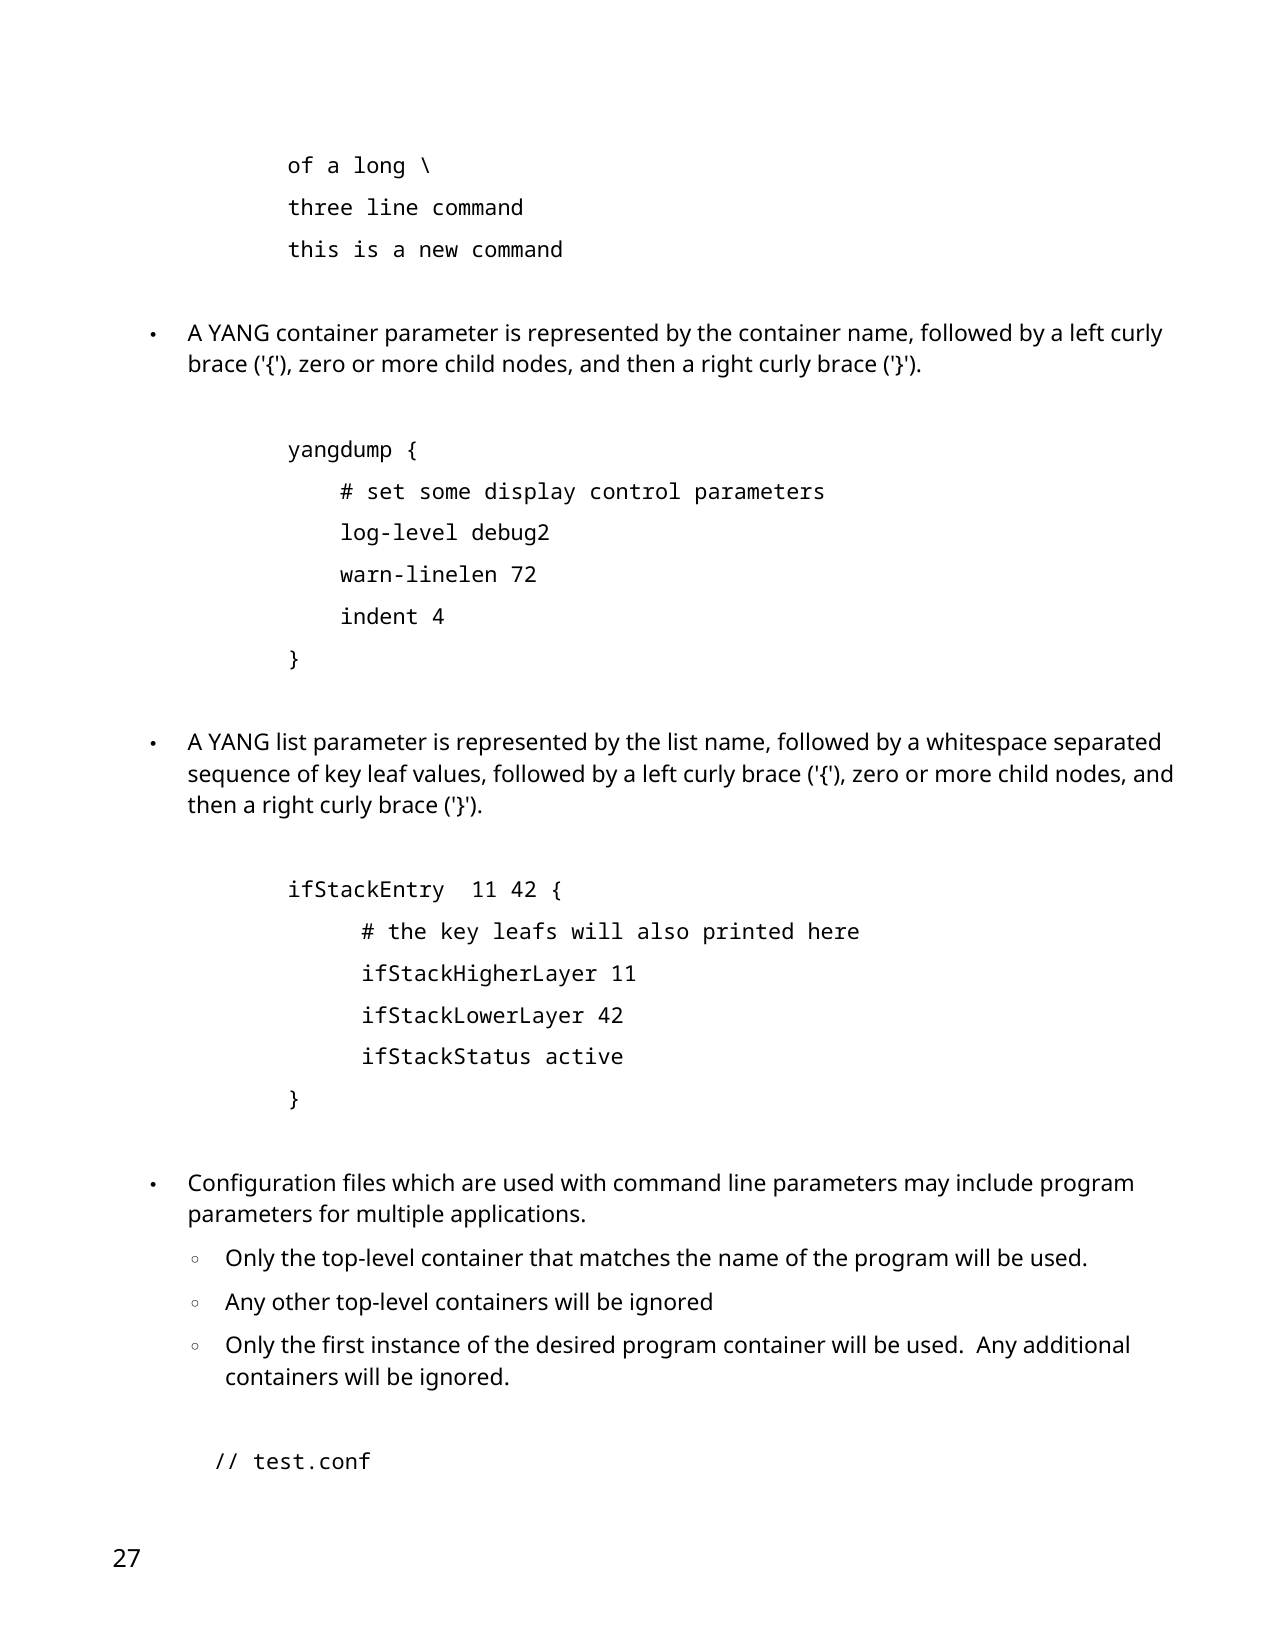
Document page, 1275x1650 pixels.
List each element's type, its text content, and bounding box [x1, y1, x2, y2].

text ifStackHigherLayer 11 [139, 958, 1200, 988]
list Only the top-level container that matches the name of the program will be used. [187, 1242, 1200, 1273]
text ifStackEntry 11 42 { [139, 874, 1200, 904]
text # set some display control parameters [139, 476, 1200, 505]
list Any other top-level containers will be ignored [187, 1285, 1200, 1317]
text yangdump { [139, 434, 1200, 464]
text this is a new command [139, 233, 1200, 263]
text ifStackStatus active [139, 1041, 1200, 1071]
list A YANG list parameter is represented by the list name, followed by a whitespace separated sequence of key leaf values, followed by a left curly brace ('{'), zero or more child nodes, and then a right curly brace ('}'). [150, 726, 1200, 820]
text indent 4 [139, 601, 1200, 631]
text three line command [139, 192, 1200, 222]
text ifStackLowerLayer 42 [139, 999, 1200, 1029]
text warn-linelen 72 [139, 559, 1200, 589]
list Configuration files which are used with command line parameters may include program parameters for multiple applications. [150, 1167, 1200, 1229]
text of a long \ [139, 150, 1200, 180]
text # the key leafs will also printed here [139, 916, 1200, 946]
text } [139, 1083, 1200, 1113]
text log-level debug2 [139, 517, 1200, 547]
list Only the first instance of the desired program container will be used. Any additional containers will be ignored. [187, 1329, 1200, 1392]
list A YANG container parameter is represented by the container name, followed by a left curly brace ('{'), zero or more child nodes, and then a right curly brace ('}'). [150, 317, 1200, 379]
text // test.conf [139, 1446, 1200, 1476]
text } [139, 643, 1200, 672]
